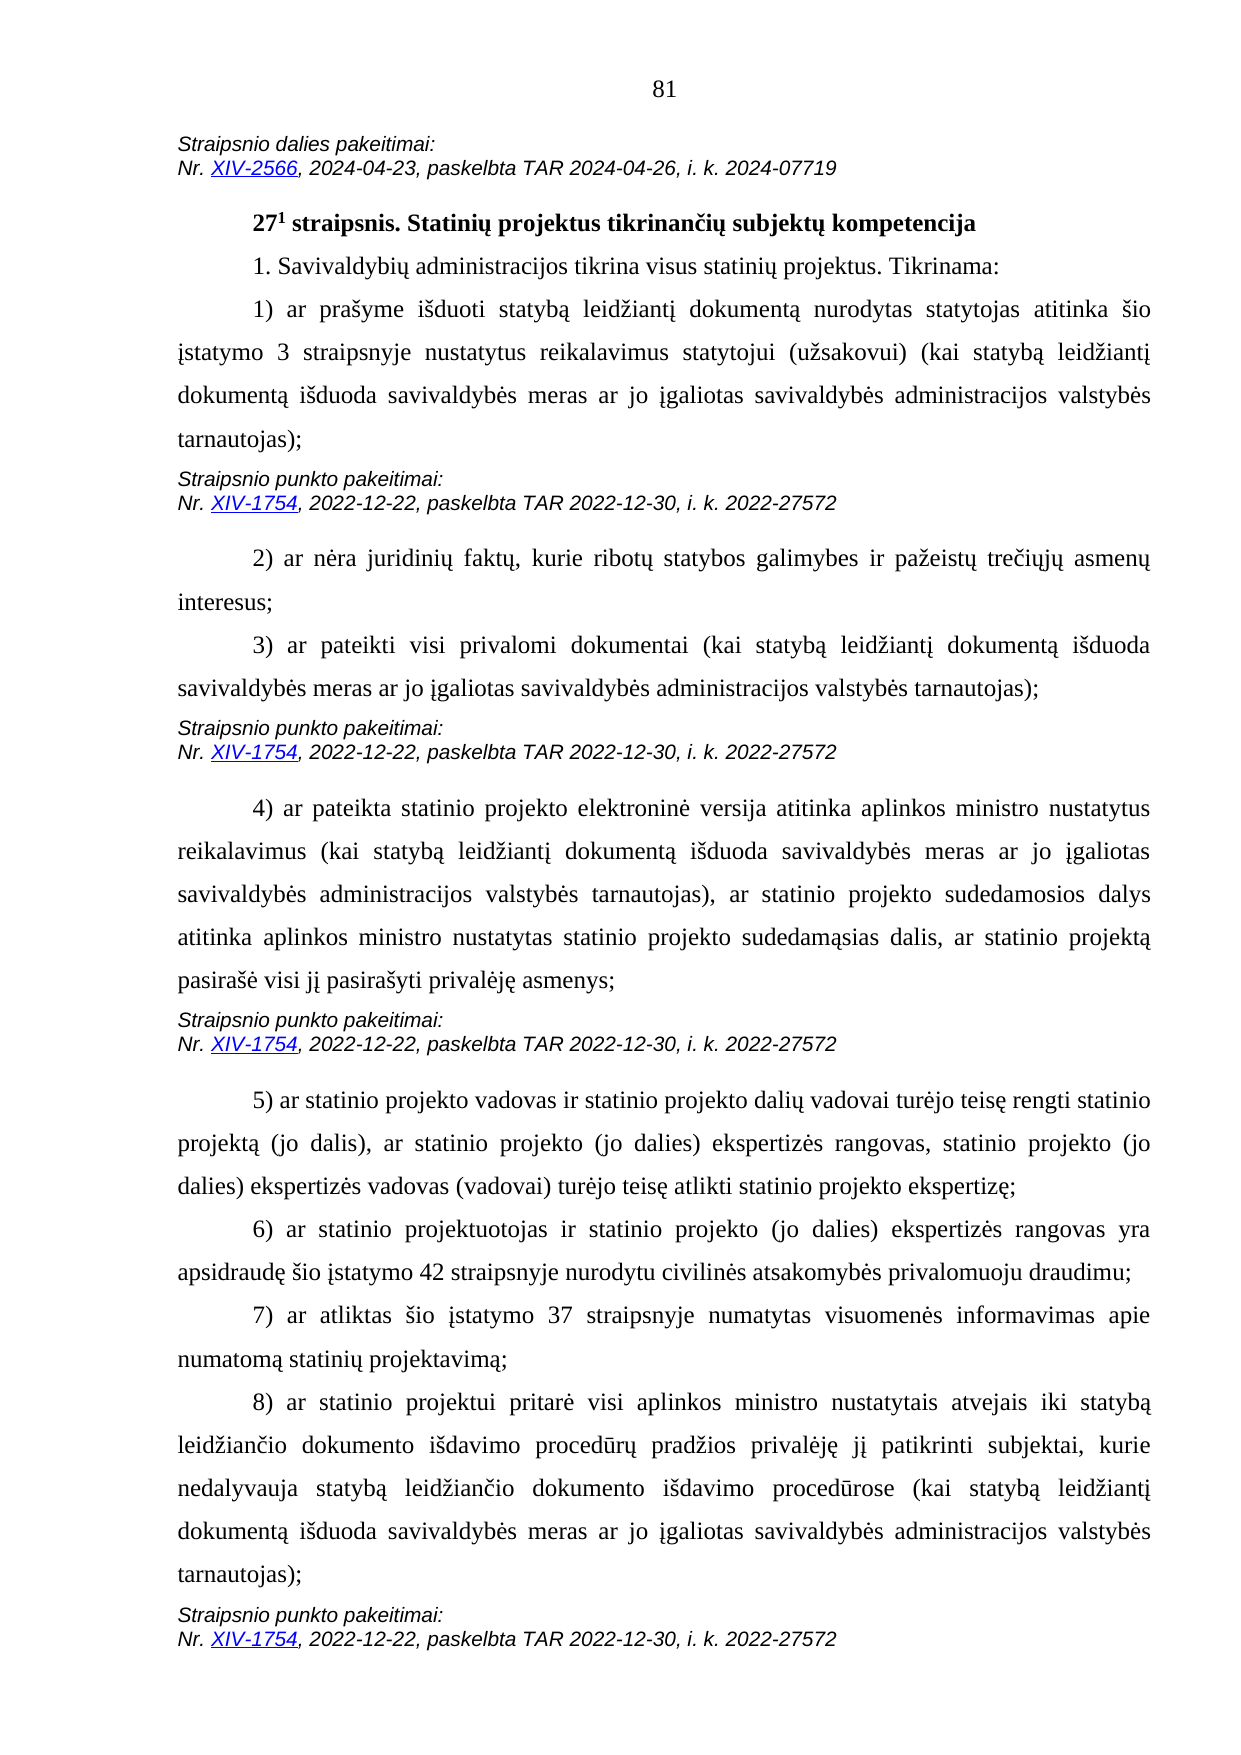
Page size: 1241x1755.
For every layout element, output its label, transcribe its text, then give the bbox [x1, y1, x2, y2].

text 4) ar pateikta statinio projekto elektroninė versija atitinka aplinkos ministro nustatytus reikalavimus (kai statybą leidžiantį dokumentą išduoda savivaldybės meras ar jo įgaliotas savivaldybės administracijos valstybės tarnautojas), ar statinio projekto sudedamosios dalys atitinka aplinkos ministro nustatytas statinio projekto sudedamąsias dalis, ar statinio projektą pasirašė visi jį pasirašyti privalėję asmenys; [177, 793, 1152, 994]
text 5) ar statinio projekto vadovas ir statinio projekto dalių vadovai turėjo teisę rengti statinio projektą (jo dalis), ar statinio projekto (jo dalies) ekspertizės rangovas, statinio projekto (jo dalies) ekspertizės vadovas (vadovai) turėjo teisę atlikti statinio projekto ekspertizę; [177, 1085, 1152, 1200]
text Nr. XIV-1754, 2022-12-22, paskelbta TAR 2022-12-30, i. k. 2022-27572 [177, 1626, 1152, 1650]
text 7) ar atliktas šio įstatymo 37 straipsnyje numatytas visuomenės informavimas apie numatomą statinių projektavimą; [177, 1301, 1152, 1372]
text Nr. XIV-2566, 2024-04-23, paskelbta TAR 2024-04-26, i. k. 2024-07719 [177, 155, 1152, 179]
text 8) ar statinio projektui pritarė visi aplinkos ministro nustatytais atvejais iki statybą leidžiančio dokumento išdavimo procedūrų pradžios privalėję jį patikrinti subjektai, kurie nedalyvauja statybą leidžiančio dokumento išdavimo procedūrose (kai statybą leidžiantį dokumentą išduoda savivaldybės meras ar jo įgaliotas savivaldybės administracijos valstybės tarnautojas); [177, 1387, 1152, 1588]
text 3) ar pateikti visi privalomi dokumentai (kai statybą leidžiantį dokumentą išduoda savivaldybės meras ar jo įgaliotas savivaldybės administracijos valstybės tarnautojas); [177, 630, 1152, 702]
text 271 straipsnis. Statinių projektus tikrinančių subjektų kompetencija [177, 208, 1152, 237]
text Straipsnio punkto pakeitimai: [177, 1602, 1152, 1626]
text Straipsnio dalies pakeitimai: [177, 131, 1152, 155]
text 6) ar statinio projektuotojas ir statinio projekto (jo dalies) ekspertizės rangovas yra apsidraudę šio įstatymo 42 straipsnyje nurodytu civilinės atsakomybės privalomuoju draudimu; [177, 1214, 1152, 1286]
text Straipsnio punkto pakeitimai: [177, 716, 1152, 740]
text Nr. XIV-1754, 2022-12-22, paskelbta TAR 2022-12-30, i. k. 2022-27572 [177, 1032, 1152, 1056]
text Straipsnio punkto pakeitimai: [177, 1008, 1152, 1032]
text Nr. XIV-1754, 2022-12-22, paskelbta TAR 2022-12-30, i. k. 2022-27572 [177, 491, 1152, 515]
text 1. Savivaldybių administracijos tikrina visus statinių projektus. Tikrinama: [177, 251, 1152, 280]
text 1) ar prašyme išduoti statybą leidžiantį dokumentą nurodytas statytojas atitinka šio įstatymo 3 straipsnyje nustatytus reikalavimus statytojui (užsakovui) (kai statybą leidžiantį dokumentą išduoda savivaldybės meras ar jo įgaliotas savivaldybės administracijos valstybės tarnautojas); [177, 294, 1152, 452]
text 2) ar nėra juridinių faktų, kurie ribotų statybos galimybes ir pažeistų trečiųjų asmenų interesus; [177, 543, 1152, 615]
text Nr. XIV-1754, 2022-12-22, paskelbta TAR 2022-12-30, i. k. 2022-27572 [177, 740, 1152, 764]
text Straipsnio punkto pakeitimai: [177, 467, 1152, 491]
